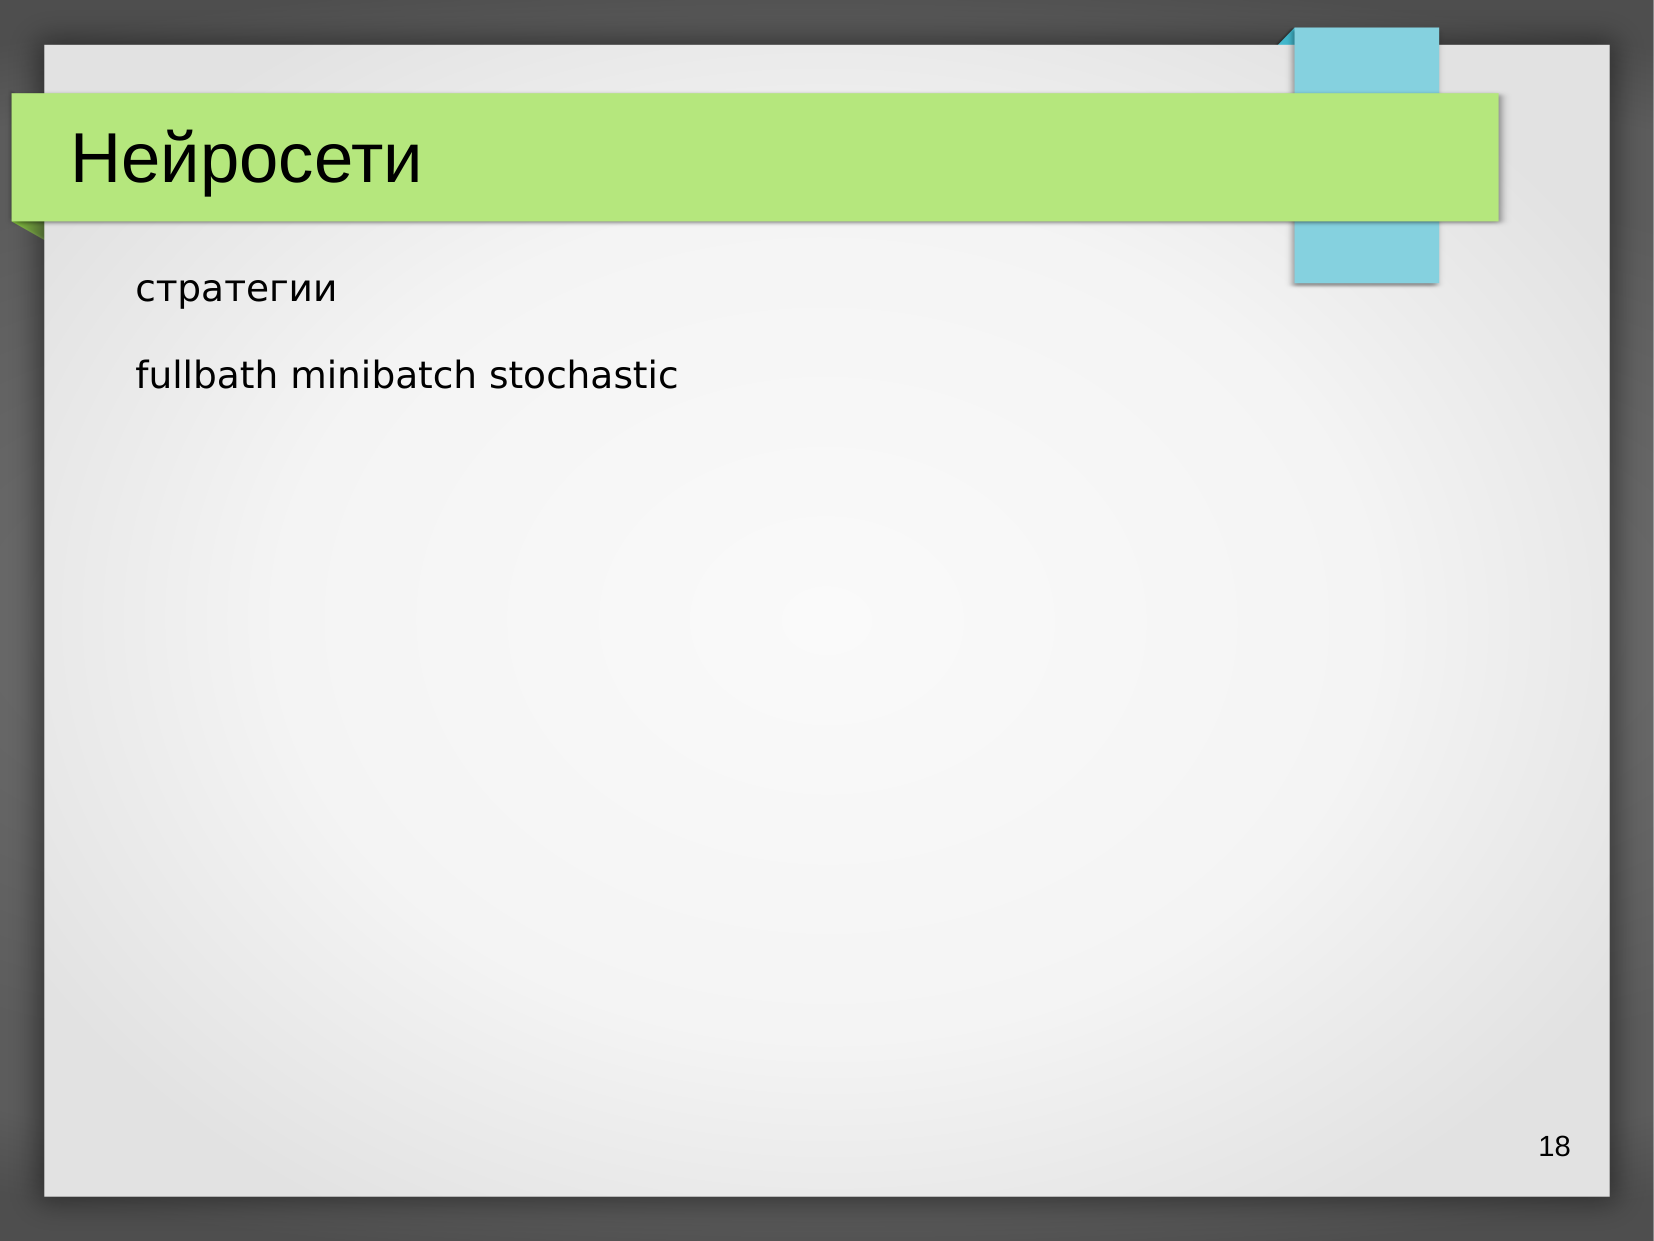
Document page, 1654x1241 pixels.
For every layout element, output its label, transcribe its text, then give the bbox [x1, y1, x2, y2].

title Нейросети [70, 118, 1205, 199]
text_box стратегии fullbath minibatch stochastic [120, 259, 1371, 492]
picture [0, 0, 1654, 1241]
